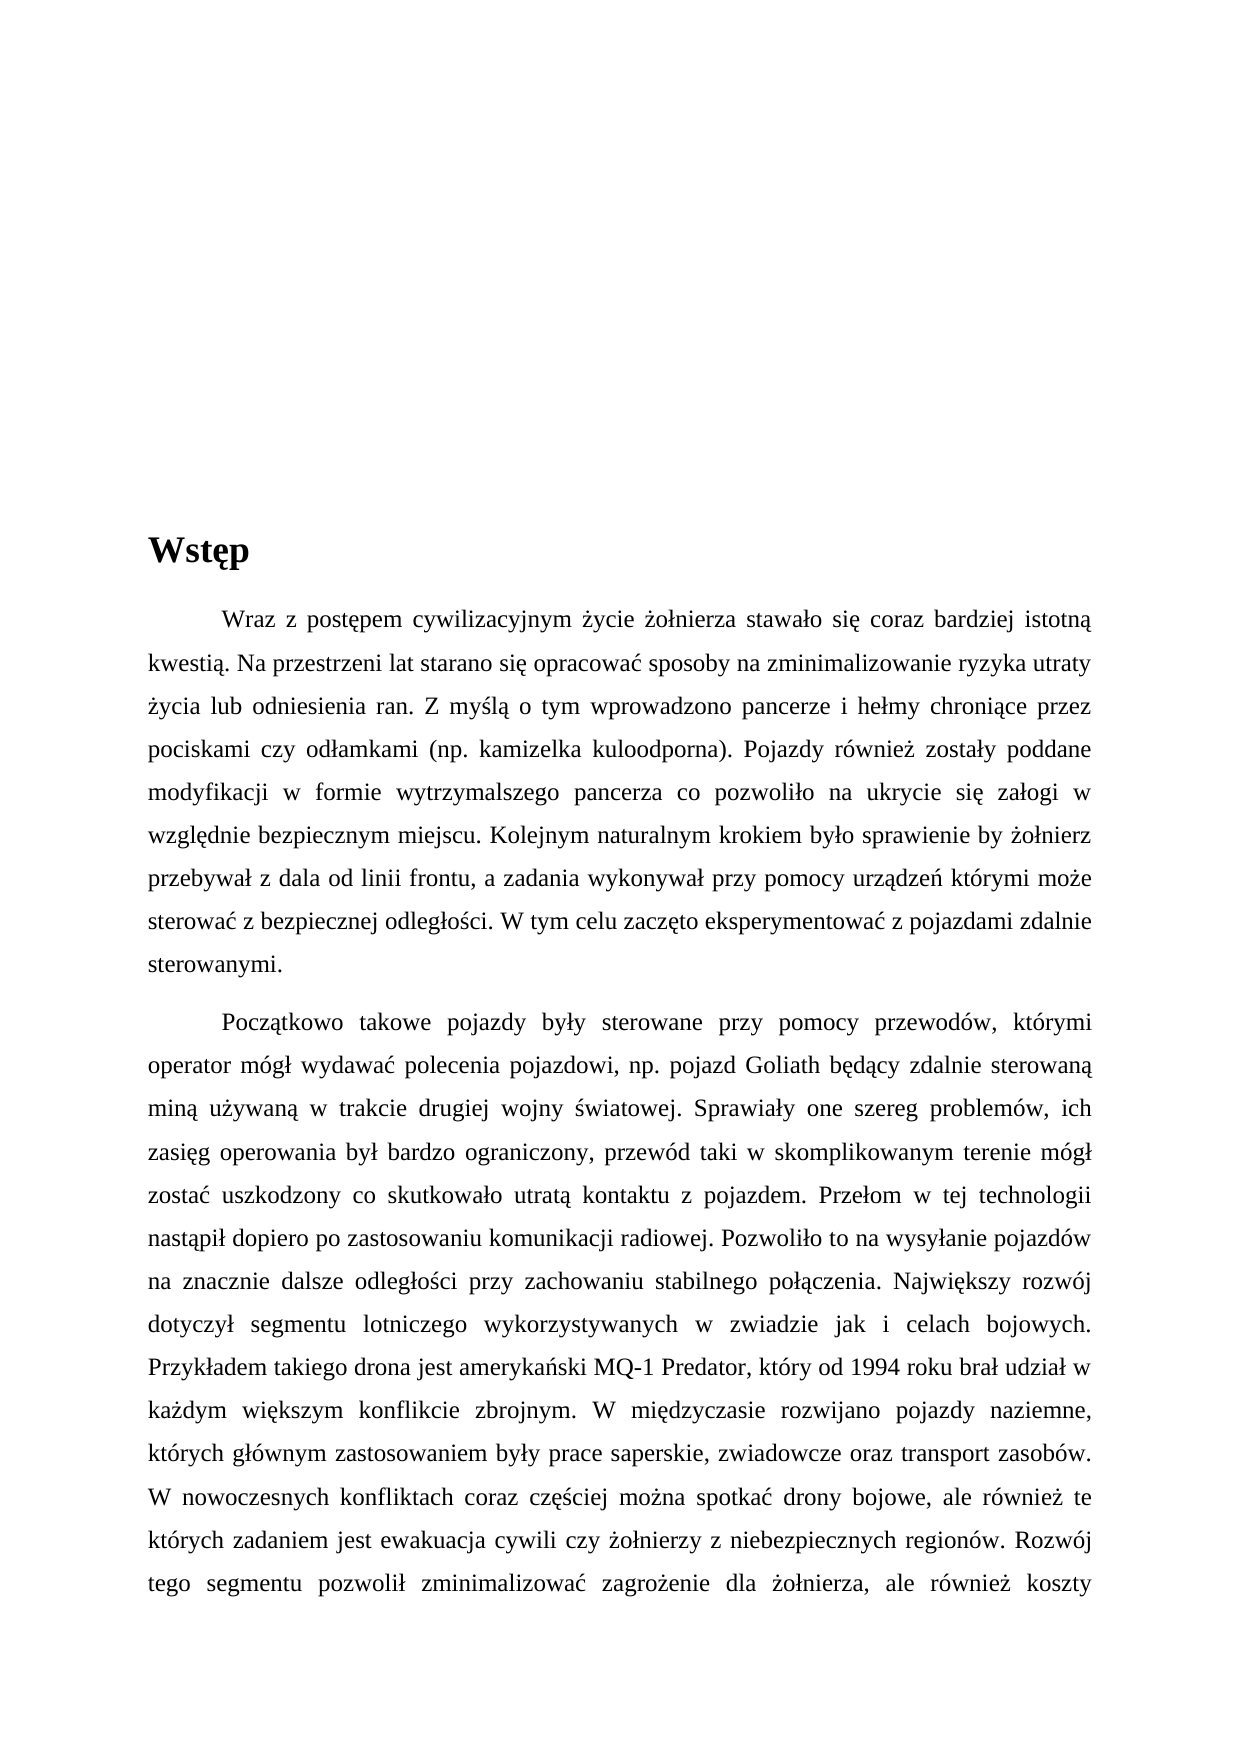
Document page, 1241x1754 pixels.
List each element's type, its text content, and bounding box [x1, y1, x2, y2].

subtitle Wstęp [148, 527, 1093, 570]
text Początkowo takowe pojazdy były sterowane przy pomocy przewodów, którymi operator mógł wydawać polecenia pojazdowi, np. pojazd Goliath będący zdalnie sterowaną miną używaną w trakcie drugiej wojny światowej. Sprawiały one szereg problemów, ich zasięg operowania był bardzo ograniczony, przewód taki w skomplikowanym terenie mógł zostać uszkodzony co skutkowało utratą kontaktu z pojazdem. Przełom w tej technologii nastąpił dopiero po zastosowaniu komunikacji radiowej. Pozwoliło to na wysyłanie pojazdów na znacznie dalsze odległości przy zachowaniu stabilnego połączenia. Największy rozwój dotyczył segmentu lotniczego wykorzystywanych w zwiadzie jak i celach bojowych. Przykładem takiego drona jest amerykański MQ-1 Predator, który od 1994 roku brał udział w każdym większym konflikcie zbrojnym. W międzyczasie rozwijano pojazdy naziemne, których głównym zastosowaniem były prace saperskie, zwiadowcze oraz transport zasobów. W nowoczesnych konfliktach coraz częściej można spotkać drony bojowe, ale również te których zadaniem jest ewakuacja cywili czy żołnierzy z niebezpiecznych regionów. Rozwój tego segmentu pozwolił zminimalizować zagrożenie dla żołnierza, ale również koszty [148, 1007, 1093, 1597]
text Wraz z postępem cywilizacyjnym życie żołnierza stawało się coraz bardziej istotną kwestią. Na przestrzeni lat starano się opracować sposoby na zminimalizowanie ryzyka utraty życia lub odniesienia ran. Z myślą o tym wprowadzono pancerze i hełmy chroniące przez pociskami czy odłamkami (np. kamizelka kuloodporna). Pojazdy również zostały poddane modyfikacji w formie wytrzymalszego pancerza co pozwoliło na ukrycie się załogi w względnie bezpiecznym miejscu. Kolejnym naturalnym krokiem było sprawienie by żołnierz przebywał z dala od linii frontu, a zadania wykonywał przy pomocy urządzeń którymi może sterować z bezpiecznej odległości. W tym celu zaczęto eksperymentować z pojazdami zdalnie sterowanymi. [148, 604, 1093, 978]
